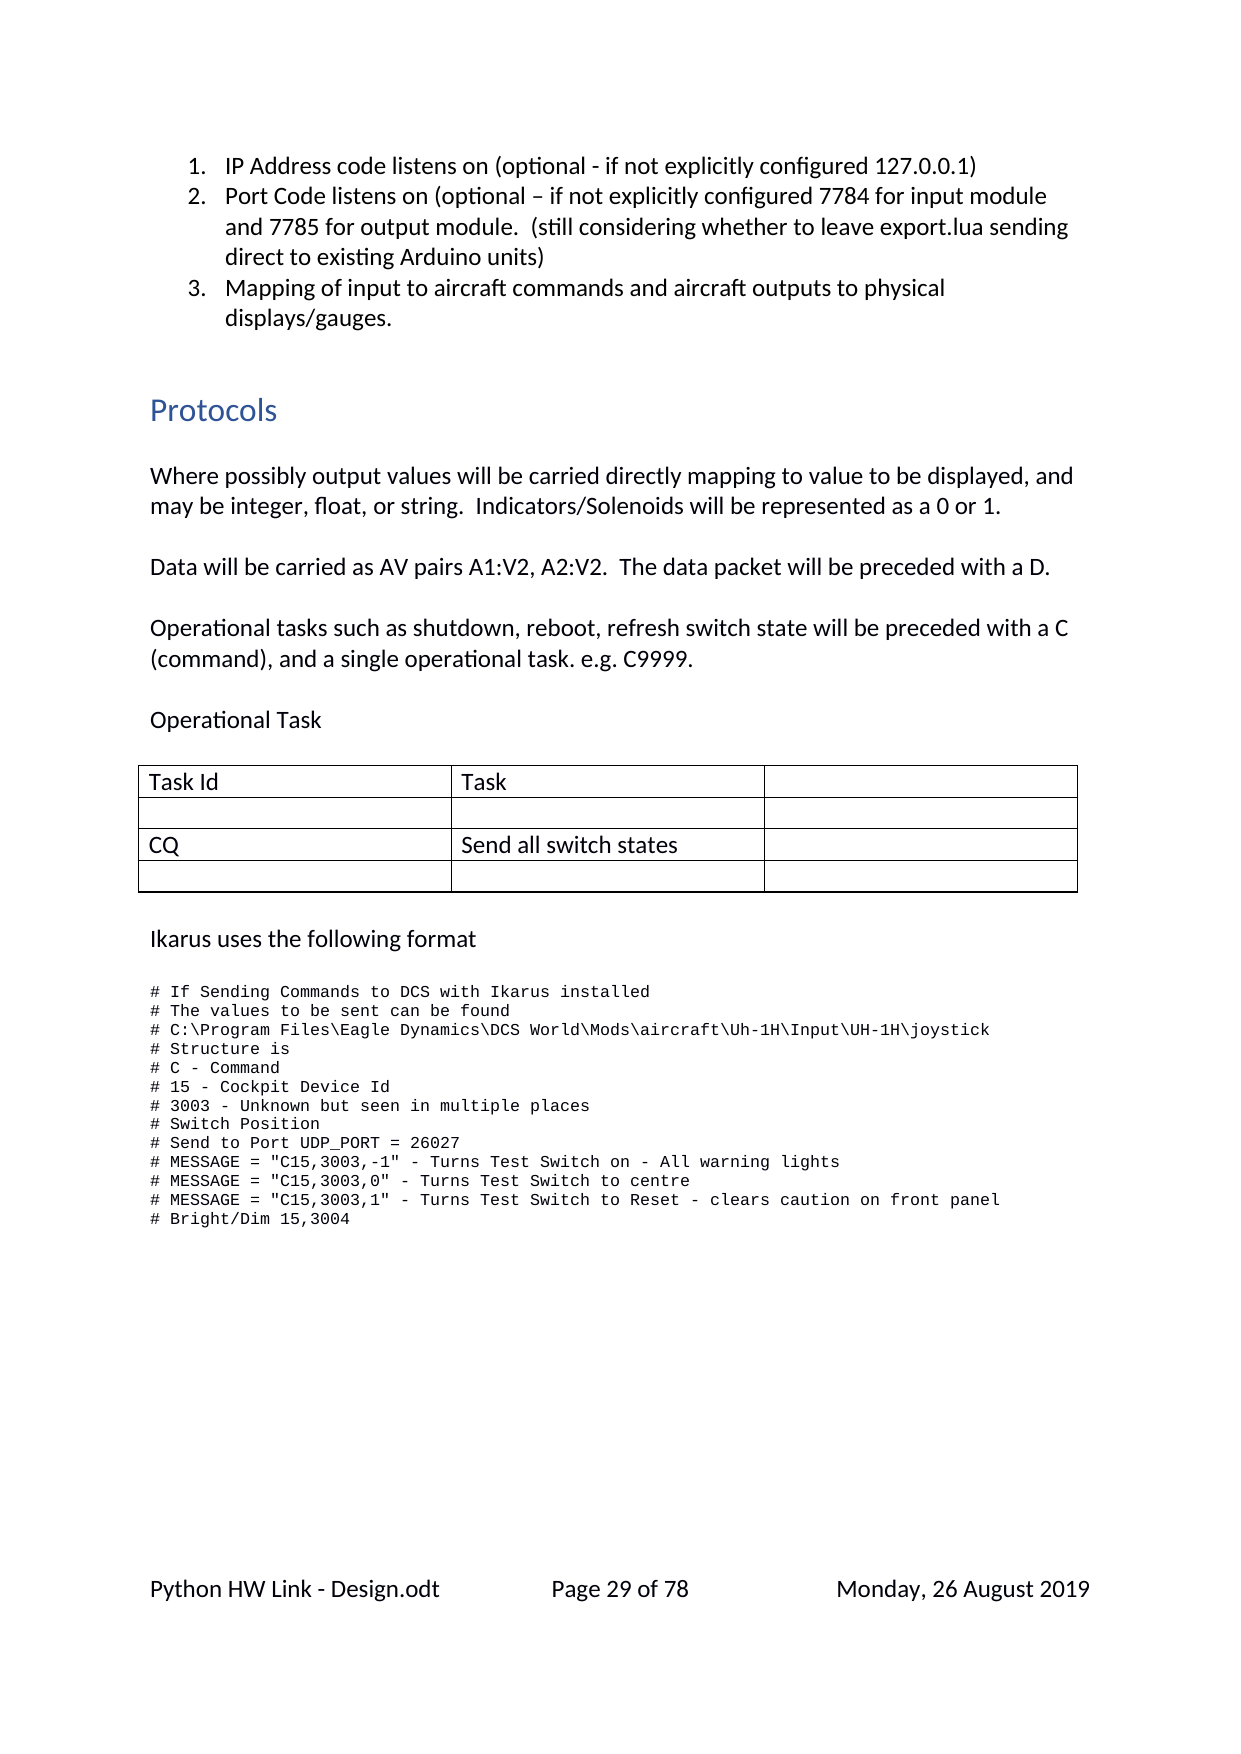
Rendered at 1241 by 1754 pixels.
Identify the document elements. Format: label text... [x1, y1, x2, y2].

text # MESSAGE = "C15,3003,0" - Turns Test Switch to centre [150, 1172, 1090, 1191]
text Operational tasks such as shutdown, reboot, refresh switch state will be preceded with a C (command), and a single operational task. e.g. C9999. [150, 612, 1090, 673]
text # C - Command [150, 1059, 1090, 1078]
text # 15 - Cockpit Device Id [150, 1078, 1090, 1097]
text # If Sending Commands to DCS with Ikarus installed [150, 984, 1090, 1003]
table_header Task [452, 766, 764, 797]
text # Send to Port UDP_PORT = 26027 [150, 1135, 1090, 1154]
text # MESSAGE = "C15,3003,1" - Turns Test Switch to Reset - clears caution on front panel [150, 1191, 1090, 1210]
text Data will be carried as AV pairs A1:V2, A2:V2. The data packet will be preceded with a D. [150, 551, 1090, 582]
text Operational Task [150, 704, 1090, 734]
table_cell Send all switch states [452, 829, 764, 860]
table_cell [139, 861, 451, 891]
list Port Code listens on (optional – if not explicitly configured 7784 for input module and 7785 for output module. (still considering whether to leave export.lua sending direct to existing Arduino units) [187, 181, 1090, 272]
text Where possibly output values will be carried directly mapping to value to be displayed, and may be integer, float, or string. Indicators/Solenoids will be represented as a 0 or 1. [150, 460, 1090, 521]
subtitle Protocols [150, 389, 1090, 429]
text # 3003 - Unknown but seen in multiple places [150, 1097, 1090, 1116]
text # The values to be sent can be found [150, 1003, 1090, 1022]
text # Bright/Dim 15,3004 [150, 1210, 1090, 1229]
table_header Task Id [139, 766, 451, 797]
text # Structure is [150, 1041, 1090, 1059]
list IP Address code listens on (optional - if not explicitly configured 127.0.0.1) [187, 150, 1090, 181]
table_header [765, 766, 1077, 797]
table_cell [452, 861, 764, 891]
text # Switch Position [150, 1116, 1090, 1135]
table_cell [765, 829, 1077, 860]
table_cell [765, 861, 1077, 891]
text Ikarus uses the following format [150, 923, 1090, 953]
table_cell [452, 798, 764, 828]
table_cell [765, 798, 1077, 828]
text # MESSAGE = "C15,3003,-1" - Turns Test Switch on - All warning lights [150, 1154, 1090, 1172]
table_cell [139, 798, 451, 828]
table_cell CQ [139, 829, 451, 860]
text # C:\Program Files\Eagle Dynamics\DCS World\Mods\aircraft\Uh-1H\Input\UH-1H\joystick [150, 1022, 1090, 1041]
list Mapping of input to aircraft commands and aircraft outputs to physical displays/gauges. [187, 272, 1090, 333]
